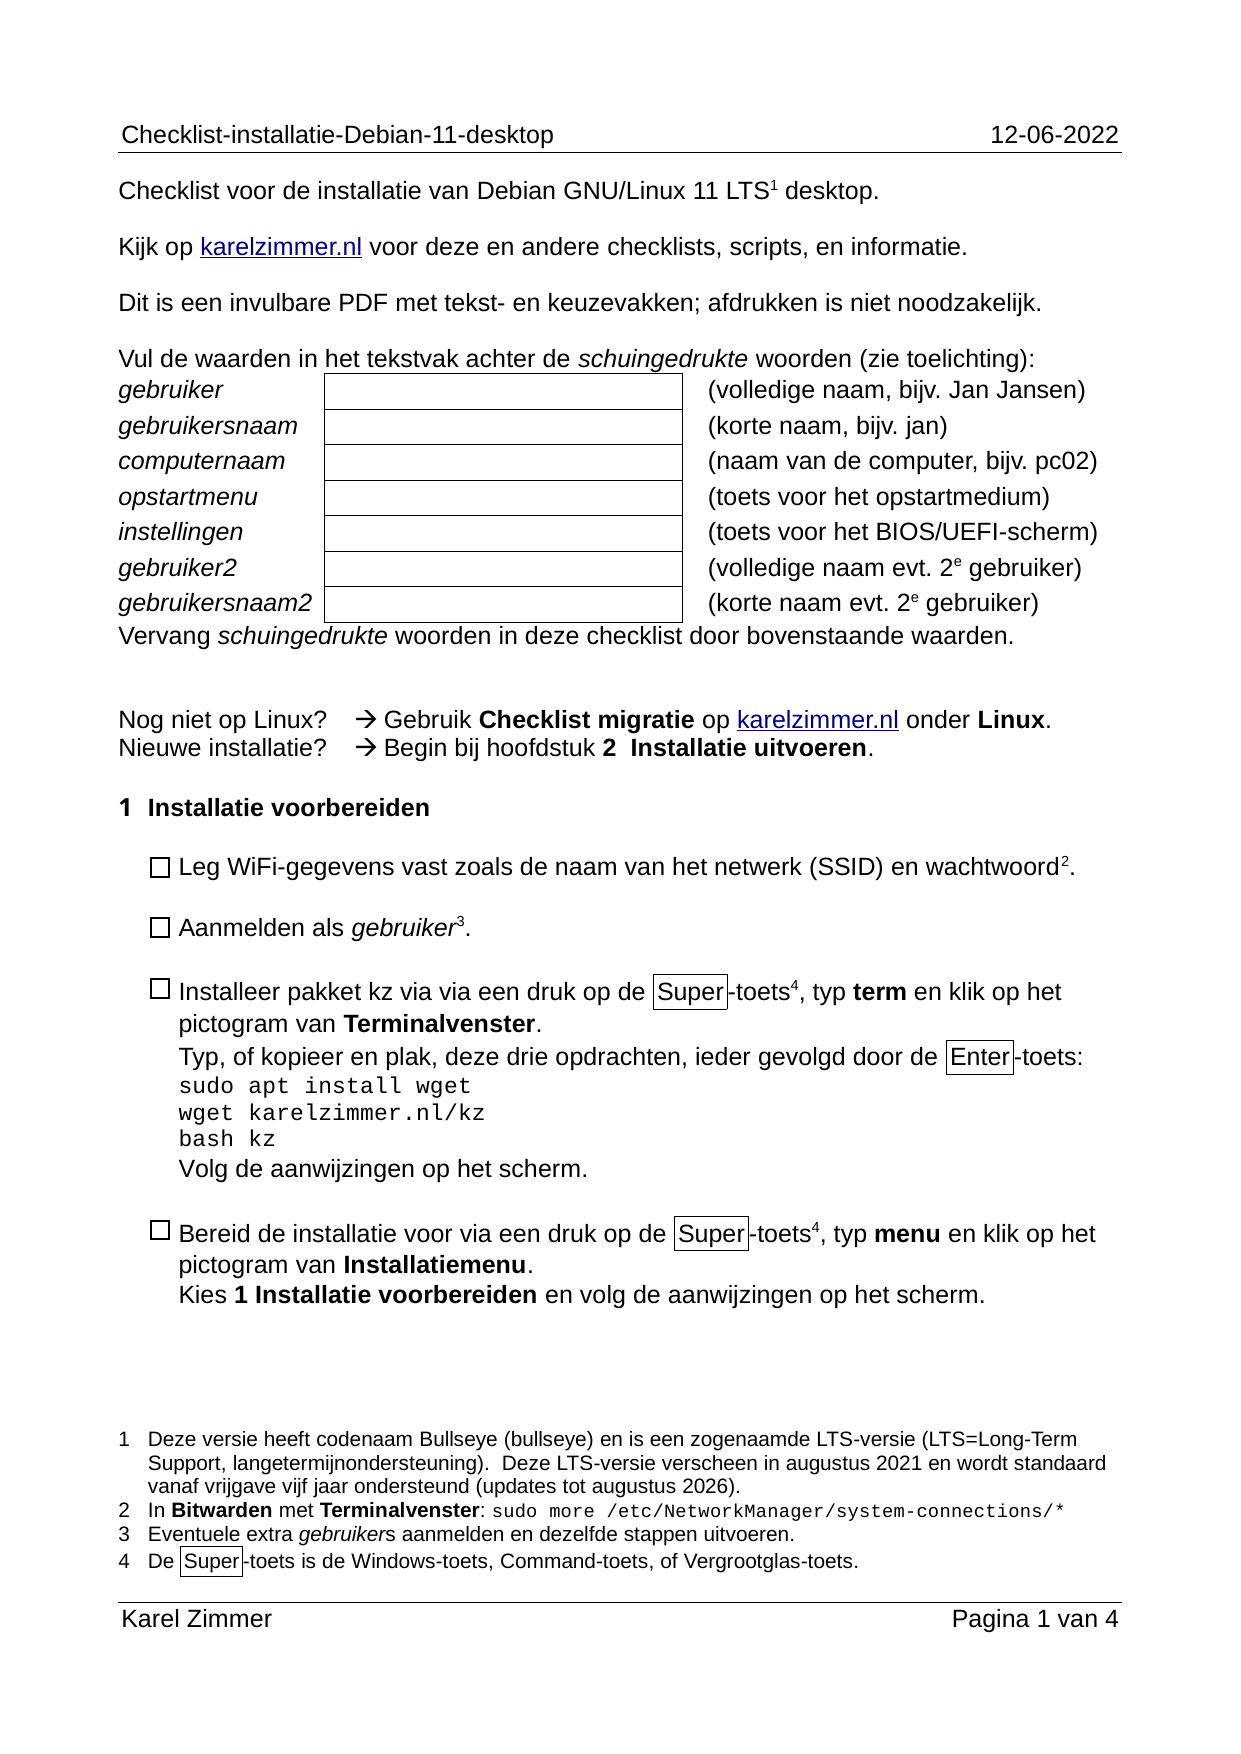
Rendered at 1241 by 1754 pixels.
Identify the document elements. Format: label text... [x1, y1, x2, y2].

text (volledige naam evt. 2e gebruiker) [683, 551, 1122, 586]
text (toets voor het BIOS/UEFI-scherm) [683, 515, 1122, 551]
list Installatie voorbereiden [118, 790, 1122, 824]
table_cell [177, 882, 1120, 913]
text (naam van de computer, bijv. pc02) [683, 444, 1122, 480]
table_cell Volg de aanwijzingen op het scherm. [177, 1154, 1120, 1184]
text Dit is een invulbare PDF met tekst- en keuzevakken; afdrukken is niet noodzakelijk. [118, 289, 1122, 317]
text Kijk op karelzimmer.nl voor deze en andere checklists, scripts, en informatie. [118, 233, 1122, 261]
text (korte naam, bijv. jan) [683, 409, 1122, 444]
text opstartmenu [118, 480, 324, 515]
table_cell [141, 913, 177, 943]
table_header [141, 852, 177, 882]
text gebruikersnaam2 [118, 586, 324, 622]
table_cell Installeer pakket kz via via een druk op de Super-toets, typ term en klik op het pictogram van Terminalvenster. [177, 973, 1120, 1039]
table_cell [141, 1039, 177, 1154]
text Checklist voor de installatie van Debian GNU/Linux 11 LTS desktop. [118, 177, 1122, 205]
text (korte naam evt. 2e gebruiker) [683, 586, 1122, 622]
text Deze versie heeft codenaam Bullseye (bullseye) en is een zogenaamde LTS-versie (LTS=Long-Term Support, langetermijnondersteuning). Deze LTS-versie verscheen in augustus 2021 en wordt standaard vanaf vrijgave vijf jaar ondersteund (updates tot augustus 2026). [118, 1428, 1122, 1498]
table_cell [177, 1185, 1120, 1215]
table_cell [141, 1280, 177, 1311]
table_cell [141, 973, 177, 1039]
table_cell [177, 943, 1120, 973]
table_cell [141, 1154, 177, 1184]
table_header Leg WiFi-gegevens vast zoals de naam van het netwerk (SSID) en wachtwoord. [177, 852, 1120, 882]
text gebruikersnaam [118, 409, 324, 444]
text (toets voor het opstartmedium) [683, 480, 1122, 515]
table_cell Aanmelden als gebruiker. [177, 913, 1120, 943]
text gebruiker2 [118, 551, 324, 586]
text gebruiker [118, 373, 324, 409]
text computernaam [118, 444, 324, 480]
text (volledige naam, bijv. Jan Jansen) [683, 373, 1122, 409]
table_cell Kies 1 Installatie voorbereiden en volg de aanwijzingen op het scherm. [177, 1280, 1120, 1311]
table_cell [141, 1215, 177, 1280]
text instellingen [118, 515, 324, 551]
table_cell [141, 1185, 177, 1215]
text Vervang schuingedrukte woorden in deze checklist door bovenstaande waarden. [118, 622, 1122, 650]
table_cell [141, 882, 177, 913]
table_cell Typ, of kopieer en plak, deze drie opdrachten, ieder gevolgd door de Enter-toets: sudo apt install wget wget karelzimmer.nl/kz bash kz [177, 1039, 1120, 1154]
table_cell Bereid de installatie voor via een druk op de Super-toets4, typ menu en klik op het pictogram van Installatiemenu. [177, 1215, 1120, 1280]
text Vul de waarden in het tekstvak achter de schuingedrukte woorden (zie toelichting): [118, 345, 1122, 373]
text Nog niet op Linux?  Gebruik Checklist migratie op karelzimmer.nl onder Linux. [118, 706, 1122, 734]
text Nieuwe installatie?  Begin bij hoofdstuk 2 Installatie uitvoeren. [118, 734, 1122, 762]
table_cell [141, 943, 177, 973]
